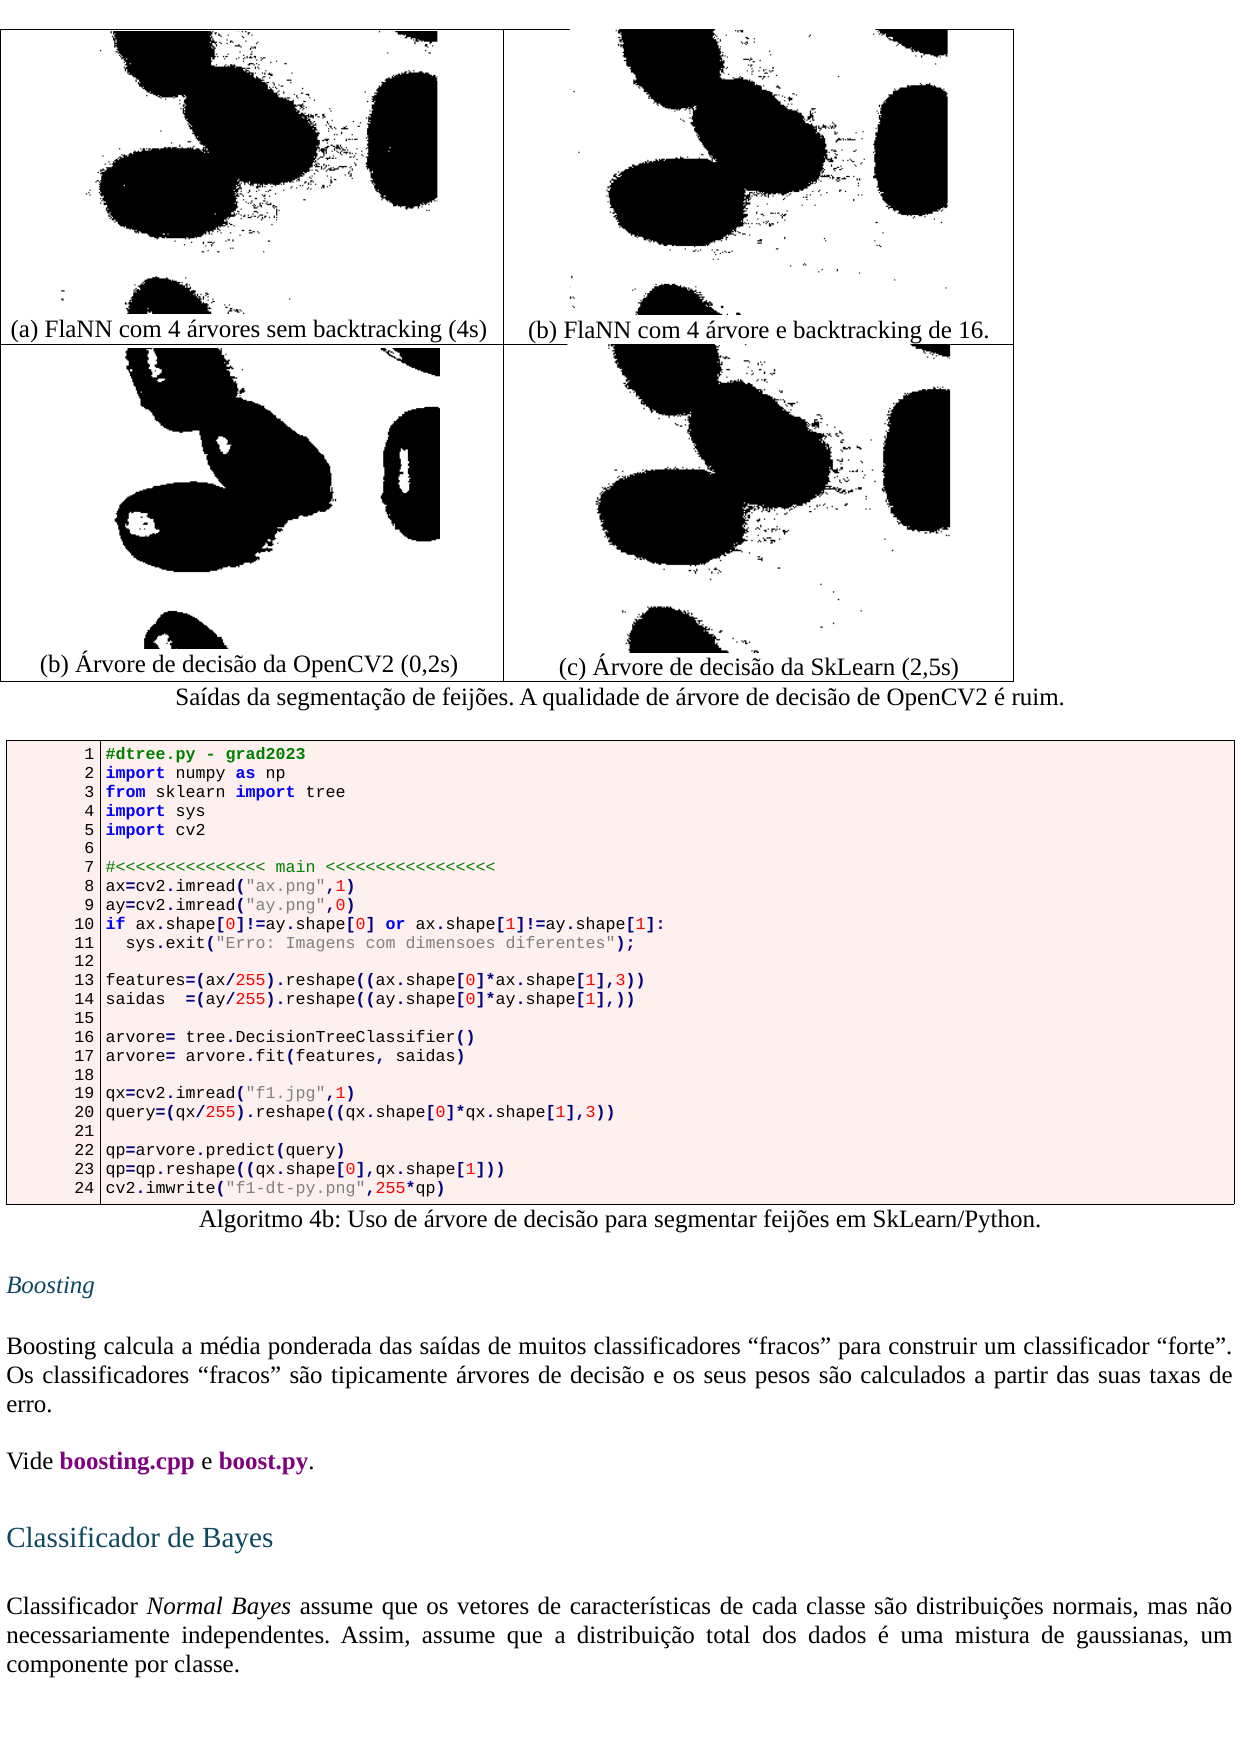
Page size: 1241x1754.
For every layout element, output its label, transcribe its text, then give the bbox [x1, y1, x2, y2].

table_header #dtree.py - grad2023 import numpy as np from sklearn import tree import sys import cv2 #<<<<<<<<<<<<<<< main <<<<<<<<<<<<<<<<< ax=cv2.imread("ax.png",1) ay=cv2.imread("ay.png",0) if ax.shape[0]!=ay.shape[0] or ax.shape[1]!=ay.shape[1]: sys.exit("Erro: Imagens com dimensoes diferentes"); features=(ax/255).reshape((ax.shape[0]*ax.shape[1],3)) saidas =(ay/255).reshape((ay.shape[0]*ay.shape[1],)) arvore= tree.DecisionTreeClassifier() arvore= arvore.fit(features, saidas) qx=cv2.imread("f1.jpg",1) query=(qx/255).reshape((qx.shape[0]*qx.shape[1],3)) qp=arvore.predict(query) qp=qp.reshape((qx.shape[0],qx.shape[1])) cv2.imwrite("f1-dt-py.png",255*qp) [101, 741, 1234, 1204]
text Classificador Normal Bayes assume que os vetores de características de cada classe são distribuições normais, mas não necessariamente independentes. Assim, assume que a distribuição total dos dados é uma mistura de gaussianas, um componente por classe. [6, 1591, 1234, 1677]
text Boosting calcula a média ponderada das saídas de muitos classificadores “fracos” para construir um classificador “forte”. Os classificadores “fracos” são tipicamente árvores de decisão e os seus pesos são calculados a partir das suas taxas de erro. [6, 1331, 1234, 1418]
text Vide boosting.cpp e boost.py. [6, 1446, 1234, 1475]
table_header (a) FlaNN com 4 árvores sem backtracking (4s) [1, 30, 503, 344]
subtitle Boosting [6, 1270, 1234, 1298]
picture [567, 344, 951, 653]
table_header (b) FlaNN com 4 árvore e backtracking de 16. [504, 30, 1013, 344]
text Saídas da segmentação de feijões. A qualidade de árvore de decisão de OpenCV2 é ruim. [6, 682, 1234, 711]
picture [569, 29, 948, 315]
text Algoritmo 4b: Uso de árvore de decisão para segmentar feijões em SkLearn/Python. [6, 1205, 1234, 1233]
table_header 1 2 3 4 5 6 7 8 9 10 11 12 13 14 15 16 17 18 19 20 21 22 23 24 [7, 741, 100, 1204]
table_cell (b) Árvore de decisão da OpenCV2 (0,2s) [1, 345, 503, 681]
subtitle Classificador de Bayes [6, 1521, 1234, 1554]
table_cell (c) Árvore de decisão da SkLearn (2,5s) [504, 345, 1013, 681]
